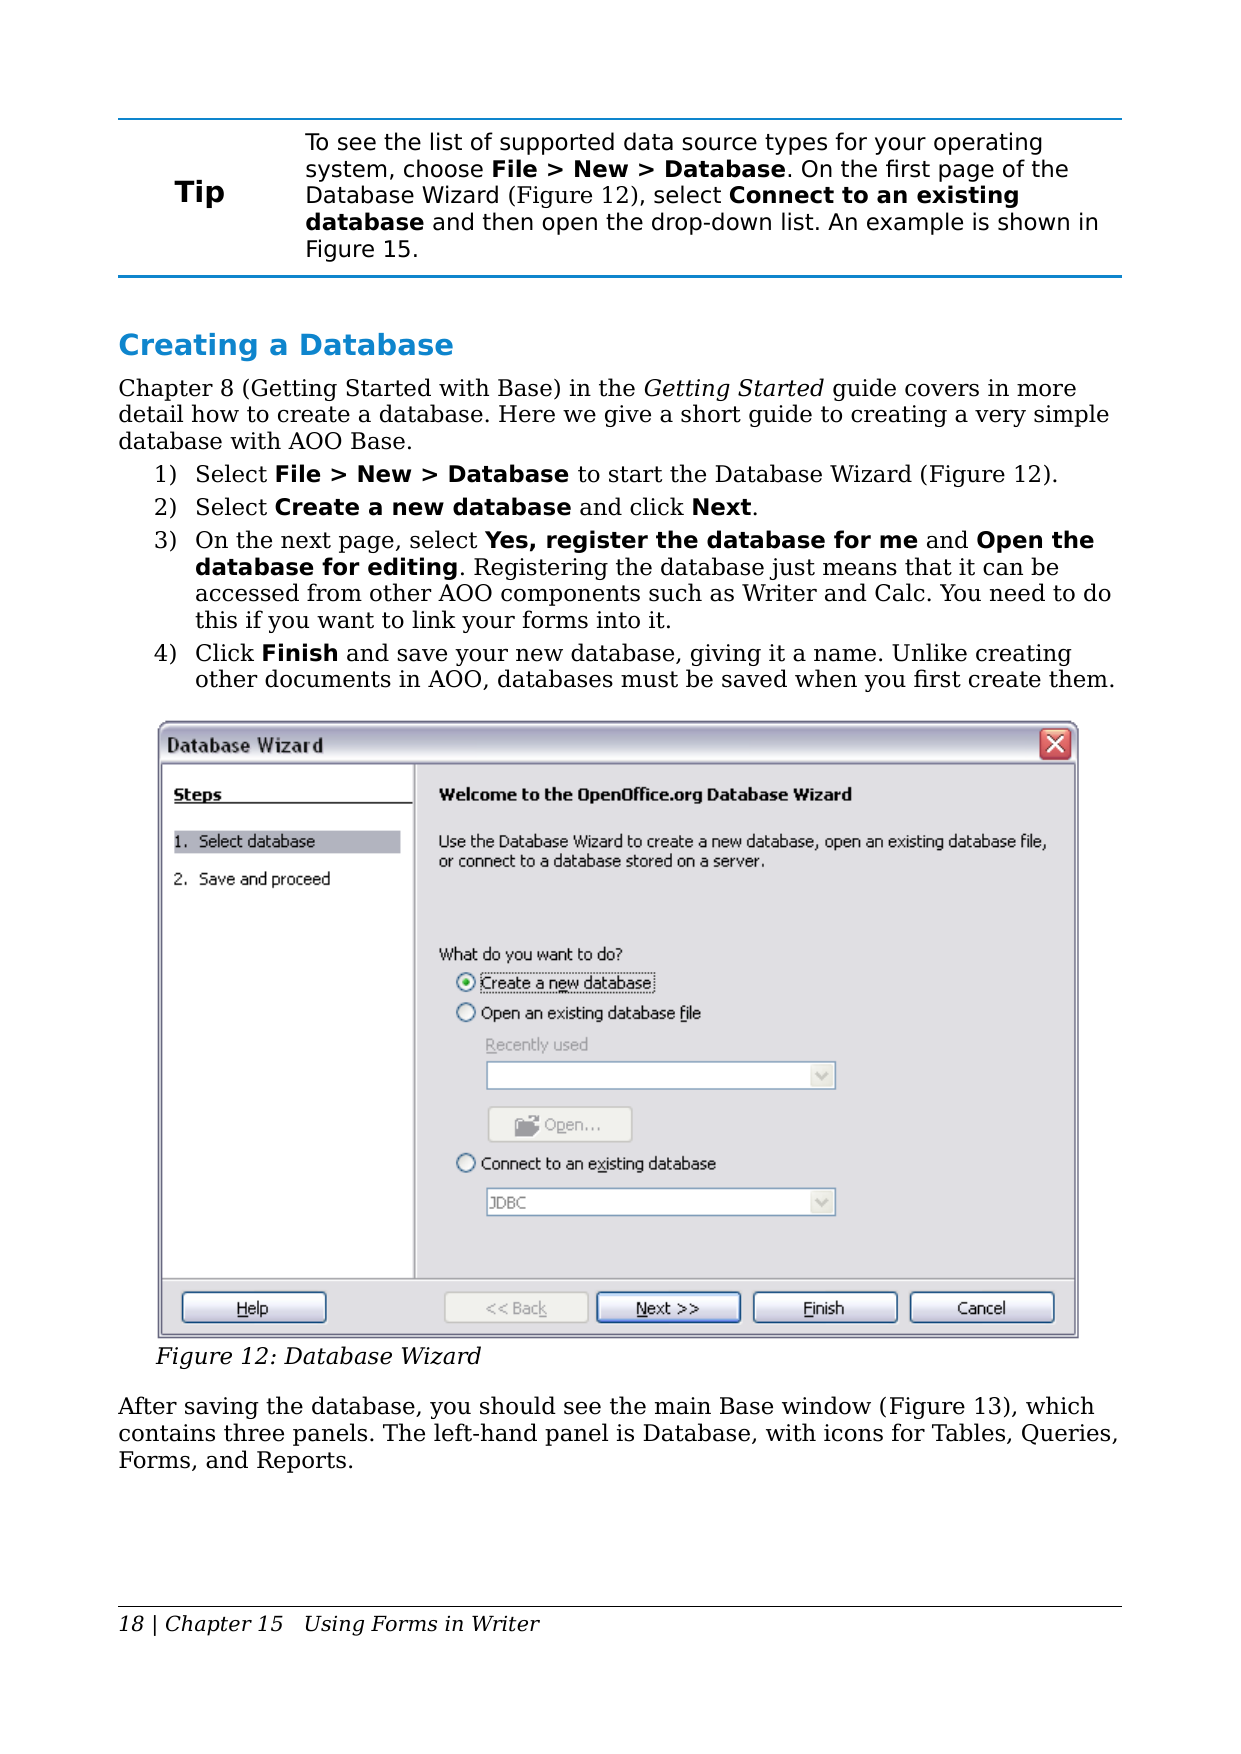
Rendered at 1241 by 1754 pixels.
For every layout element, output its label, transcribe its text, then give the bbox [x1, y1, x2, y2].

list Select Create a new database and click Next. [177, 494, 1122, 521]
table_header Tip [118, 120, 281, 275]
text Figure 12: Database Wizard [156, 1343, 1084, 1369]
list Click Finish and save your new database, giving it a name. Unlike creating other documents in AOO, databases must be saved when you first create them. [177, 640, 1122, 693]
text After saving the database, you should see the main Base window (Figure 13), which contains three panels. The left-hand panel is Database, with icons for Tables, Queries, Forms, and Reports. [118, 1393, 1122, 1473]
list On the next page, select Yes, register the database for me and Open the database for editing. Registering the database just means that it can be accessed from other AOO components such as Writer and Calc. You need to do this if you want to link your forms into it. [177, 527, 1122, 634]
picture [155, 718, 1082, 1343]
table_header To see the list of supported data source types for your operating system, choose File > New > Database. On the first page of the Database Wizard (Figure 12), select Connect to an existing database and then open the drop-down list. An example is shown in Figure 15. [281, 120, 1122, 275]
subtitle Creating a Database [118, 328, 1122, 362]
list Chapter 8 (Getting Started with Base) in the Getting Started guide covers in more detail how to create a database. Here we give a short guide to creating a very simple database with AOO Base. [118, 375, 1122, 455]
list Select File > New > Database to start the Database Wizard (Figure 12). [177, 461, 1122, 488]
